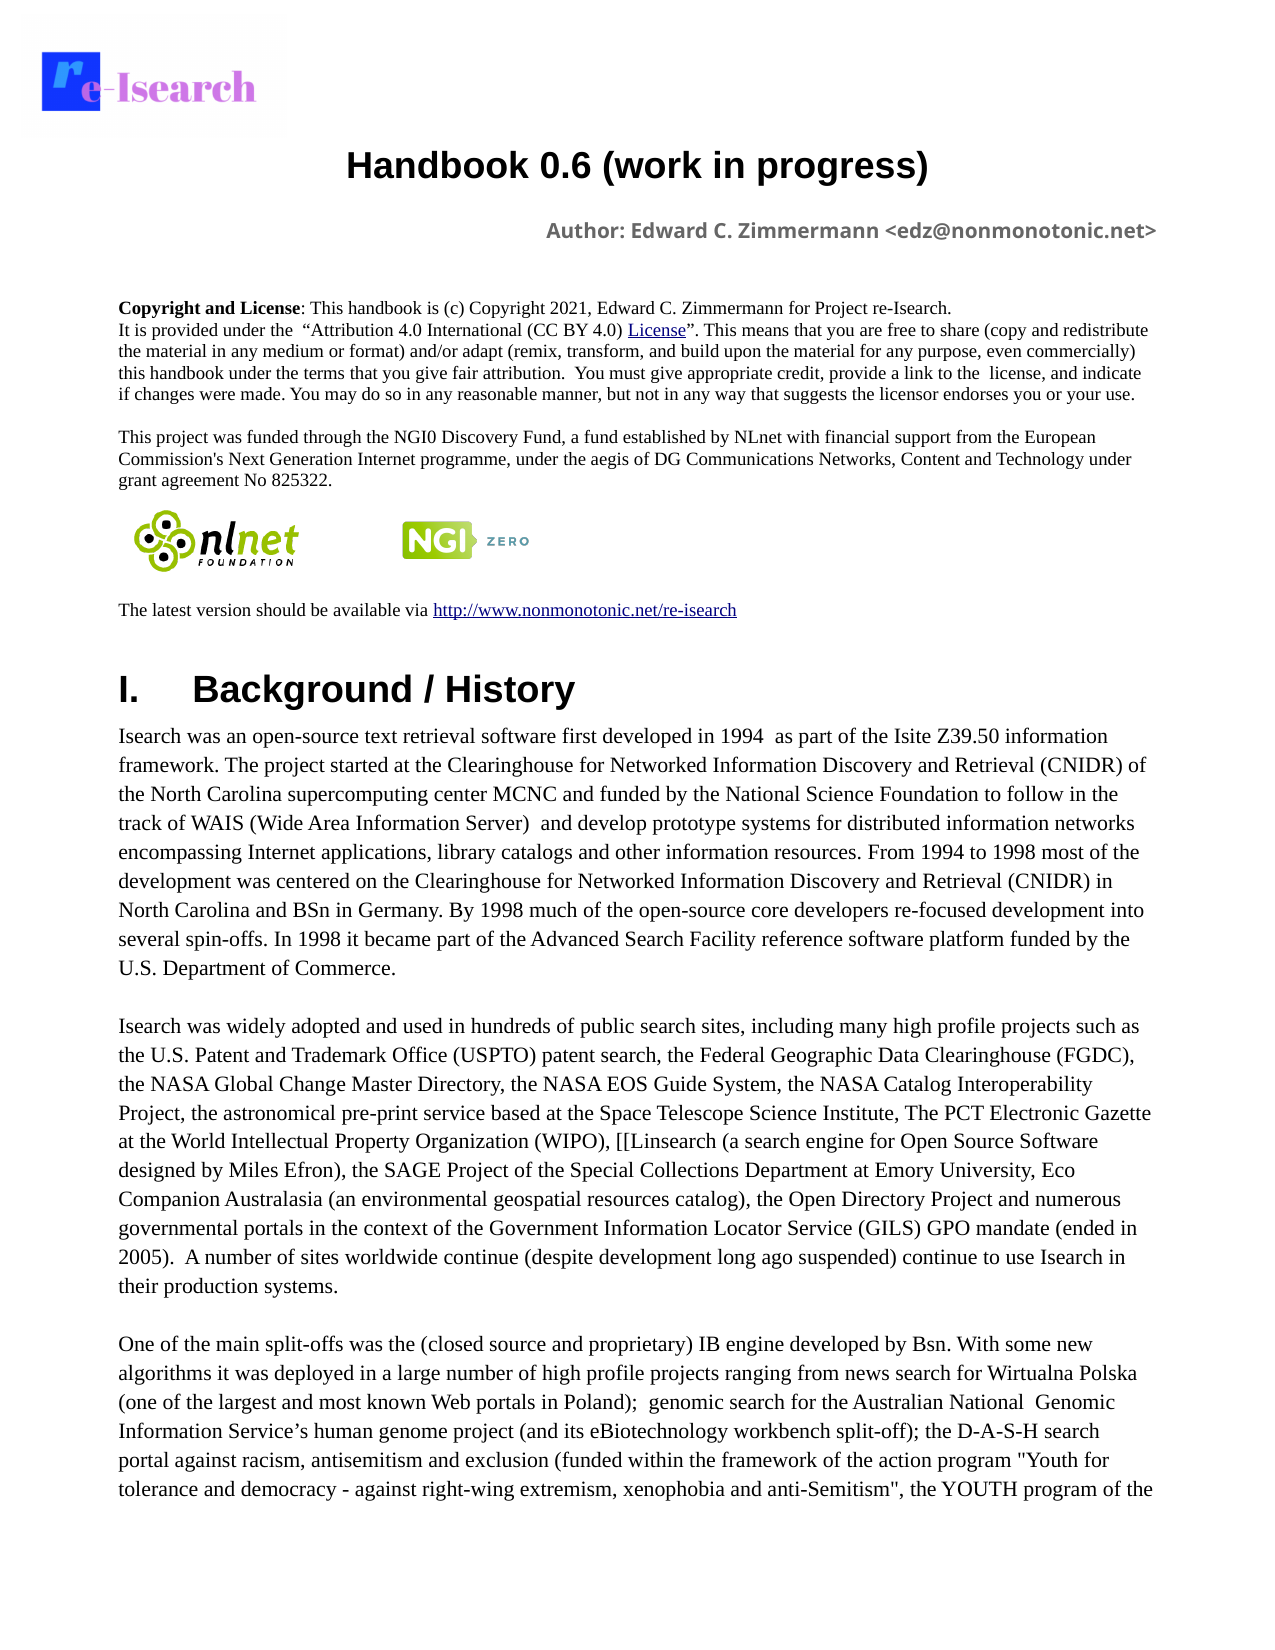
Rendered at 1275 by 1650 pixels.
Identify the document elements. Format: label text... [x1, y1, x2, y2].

text This project was funded through the NGI0 Discovery Fund, a fund established by NLnet with financial support from the European Commission's Next Generation Internet programme, under the aegis of DG Communications Networks, Content and Technology under grant agreement No 825322. [118, 426, 1157, 491]
subtitle Background / History [118, 667, 1157, 711]
text Author: Edward C. Zimmermann <edz@nonmonotonic.net> [118, 216, 1157, 244]
text Isearch was an open-source text retrieval software first developed in 1994 as part of the Isite Z39.50 information framework. The project started at the Clearinghouse for Networked Information Discovery and Retrieval (CNIDR) of the North Carolina supercomputing center MCNC and funded by the National Science Foundation to follow in the track of WAIS (Wide Area Information Server) and develop prototype systems for distributed information networks encompassing Internet applications, library catalogs and other information resources. From 1994 to 1998 most of the development was centered on the Clearinghouse for Networked Information Discovery and Retrieval (CNIDR) in North Carolina and BSn in Germany. By 1998 much of the open-source core developers re-focused development into several spin-offs. In 1998 it became part of the Advanced Search Facility reference software platform funded by the U.S. Department of Commerce. [118, 723, 1157, 980]
text Copyright and License: This handbook is (c) Copyright 2021, Edward C. Zimmermann for Project re-Isearch. [118, 297, 1157, 318]
text One of the main split-offs was the (closed source and proprietary) IB engine developed by Bsn. With some new algorithms it was deployed in a large number of high profile projects ranging from news search for Wirtualna Polska (one of the largest and most known Web portals in Poland); genomic search for the Australian National Genomic Information Service’s human genome project (and its eBiotechnology workbench split-off); the D-A-S-H search portal against racism, antisemitism and exclusion (funded within the framework of the action program "Youth for tolerance and democracy - against right-wing extremism, xenophobia and anti-Semitism", the YOUTH program of the [118, 1331, 1157, 1501]
text It is provided under the “Attribution 4.0 International (CC BY 4.0) License”. This means that you are free to share (copy and redistribute the material in any medium or format) and/or adapt (remix, transform, and build upon the material for any purpose, even commercially) this handbook under the terms that you give fair attribution. You must give appropriate credit, provide a link to the license, and indicate if changes were made. You may do so in any reasonable manner, but not in any way that suggests the licensor endorses you or your use. [118, 318, 1157, 405]
picture [337, 499, 594, 581]
picture [21, 14, 288, 138]
text Isearch was widely adopted and used in hundreds of public search sites, including many high profile projects such as the U.S. Patent and Trademark Office (USPTO) patent search, the Federal Geographic Data Clearinghouse (FGDC), the NASA Global Change Master Directory, the NASA EOS Guide System, the NASA Catalog Interoperability Project, the astronomical pre-print service based at the Space Telescope Science Institute, The PCT Electronic Gazette at the World Intellectual Property Organization (WIPO), [[Linsearch (a search engine for Open Source Software designed by Miles Efron), the SAGE Project of the Special Collections Department at Emory University, Eco Companion Australasia (an environmental geospatial resources catalog), the Open Directory Project and numerous governmental portals in the context of the Government Information Locator Service (GILS) GPO mandate (ended in 2005). A number of sites worldwide continue (despite development long ago suspended) continue to use Isearch in their production systems. [118, 1013, 1157, 1298]
text The latest version should be available via http://www.nonmonotonic.net/re-isearch [118, 599, 1157, 620]
picture [132, 505, 300, 576]
